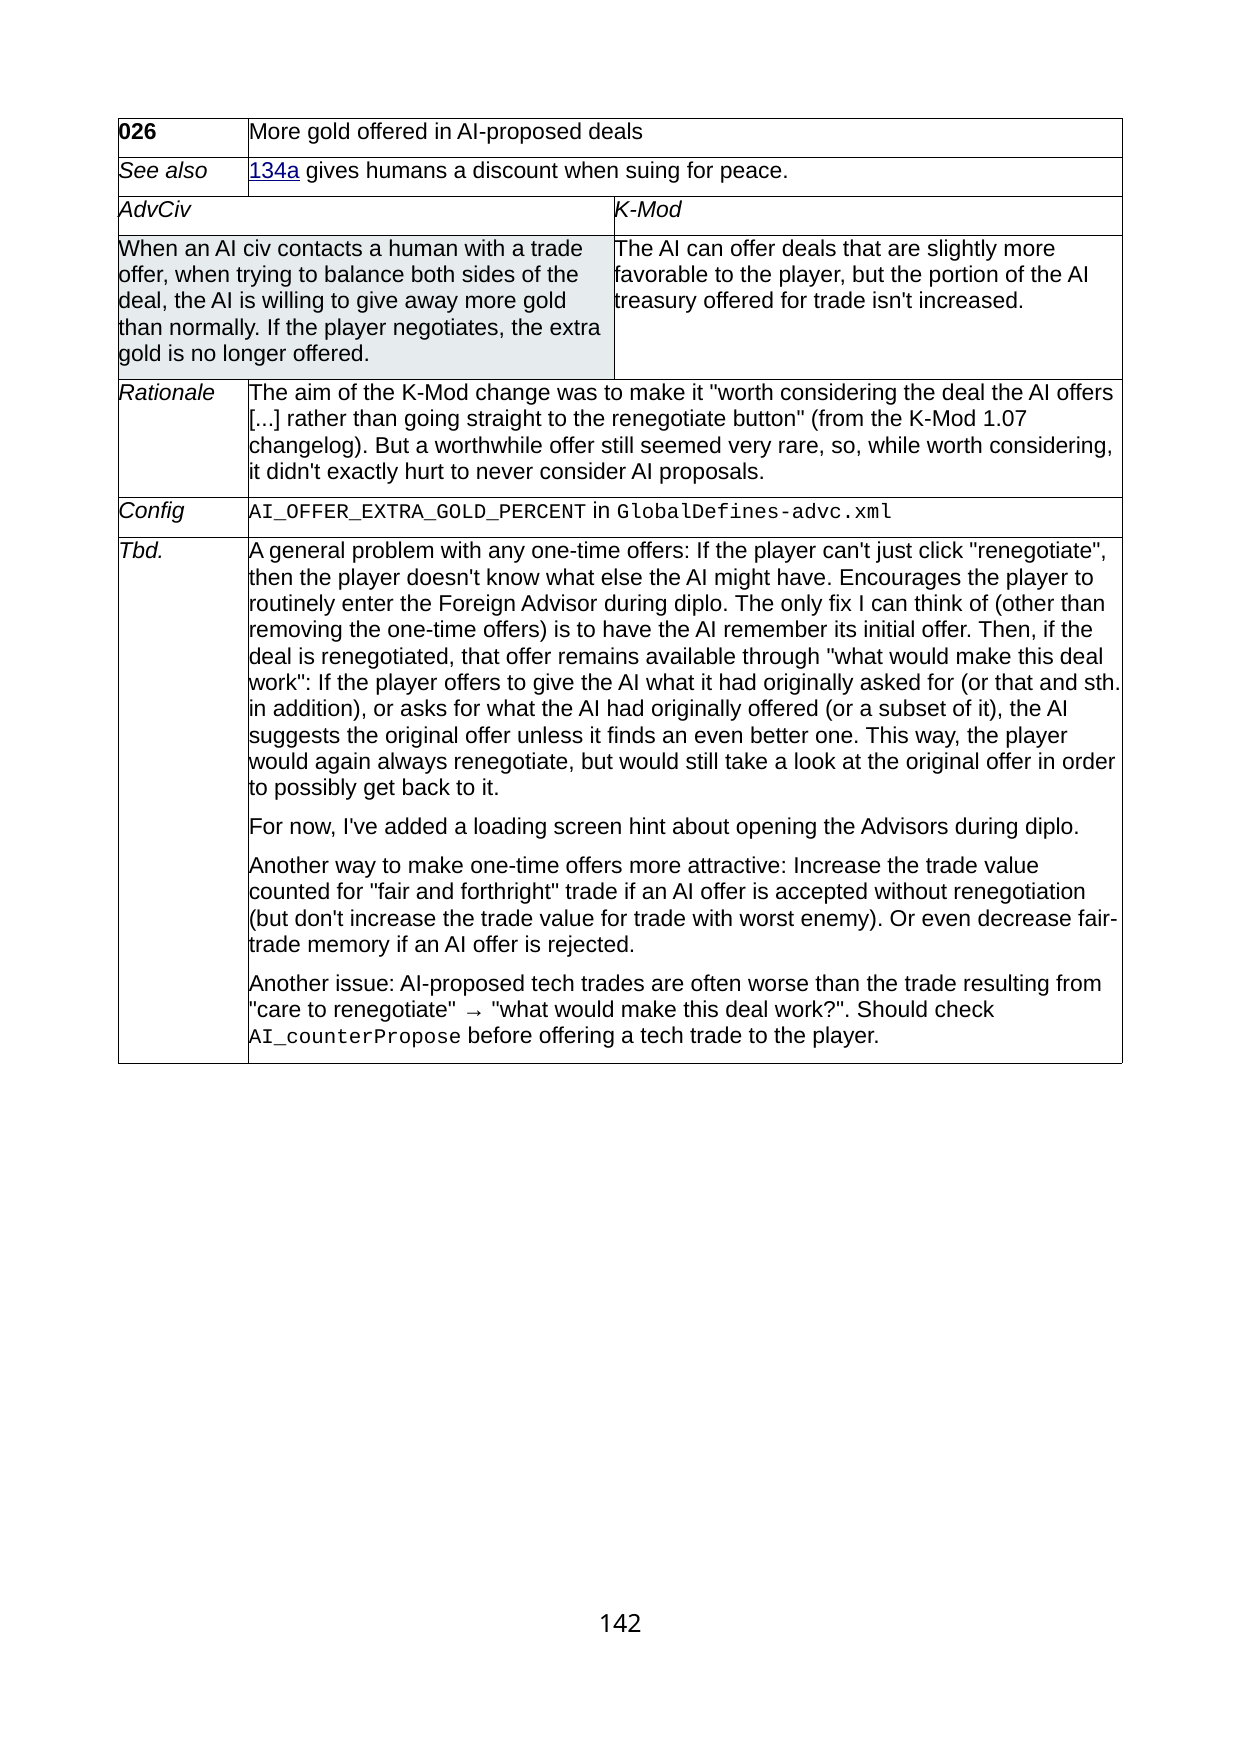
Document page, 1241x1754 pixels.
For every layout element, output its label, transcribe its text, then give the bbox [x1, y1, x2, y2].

table_cell AI_OFFER_EXTRA_GOLD_PERCENT in GlobalDefines-advc.xml [249, 498, 1122, 537]
table_cell When an AI civ contacts a human with a trade offer, when trying to balance both sides of the deal, the AI is willing to give away more gold than normally. If the player negotiates, the extra gold is no longer offered. [119, 236, 614, 379]
table_cell 134a gives humans a discount when suing for peace. [249, 158, 1122, 196]
table_header 026 [119, 119, 248, 157]
table_cell Rationale [119, 380, 248, 497]
table_header More gold offered in AI-proposed deals [249, 119, 1122, 157]
table_cell K-Mod [615, 197, 1122, 235]
table_cell Tbd. [119, 538, 248, 1062]
table_cell See also [119, 158, 248, 196]
table_cell The AI can offer deals that are slightly more favorable to the player, but the portion of the AI treasury offered for trade isn't increased. [615, 236, 1122, 379]
table_cell The aim of the K-Mod change was to make it "worth considering the deal the AI offers [...] rather than going straight to the renegotiate button" (from the K-Mod 1.07 changelog). But a worthwhile offer still seemed very rare, so, while worth considering, it didn't exactly hurt to never consider AI proposals. [249, 380, 1122, 497]
table_cell A general problem with any one-time offers: If the player can't just click "renegotiate", then the player doesn't know what else the AI might have. Encourages the player to routinely enter the Foreign Advisor during diplo. The only fix I can think of (other than removing the one-time offers) is to have the AI remember its initial offer. Then, if the deal is renegotiated, that offer remains available through "what would make this deal work": If the player offers to give the AI what it had originally asked for (or that and sth. in addition), or asks for what the AI had originally offered (or a subset of it), the AI suggests the original offer unless it finds an even better one. This way, the player would again always renegotiate, but would still take a look at the original offer in order to possibly get back to it. For now, I've added a loading screen hint about opening the Advisors during diplo. Another way to make one-time offers more attractive: Increase the trade value counted for "fair and forthright" trade if an AI offer is accepted without renegotiation (but don't increase the trade value for trade with worst enemy). Or even decrease fair-trade memory if an AI offer is rejected. Another issue: AI-proposed tech trades are often worse than the trade resulting from "care to renegotiate" → "what would make this deal work?". Should check AI_counterPropose before offering a tech trade to the player. [249, 538, 1122, 1062]
table_cell Config [119, 498, 248, 537]
table_cell AdvCiv [119, 197, 614, 235]
